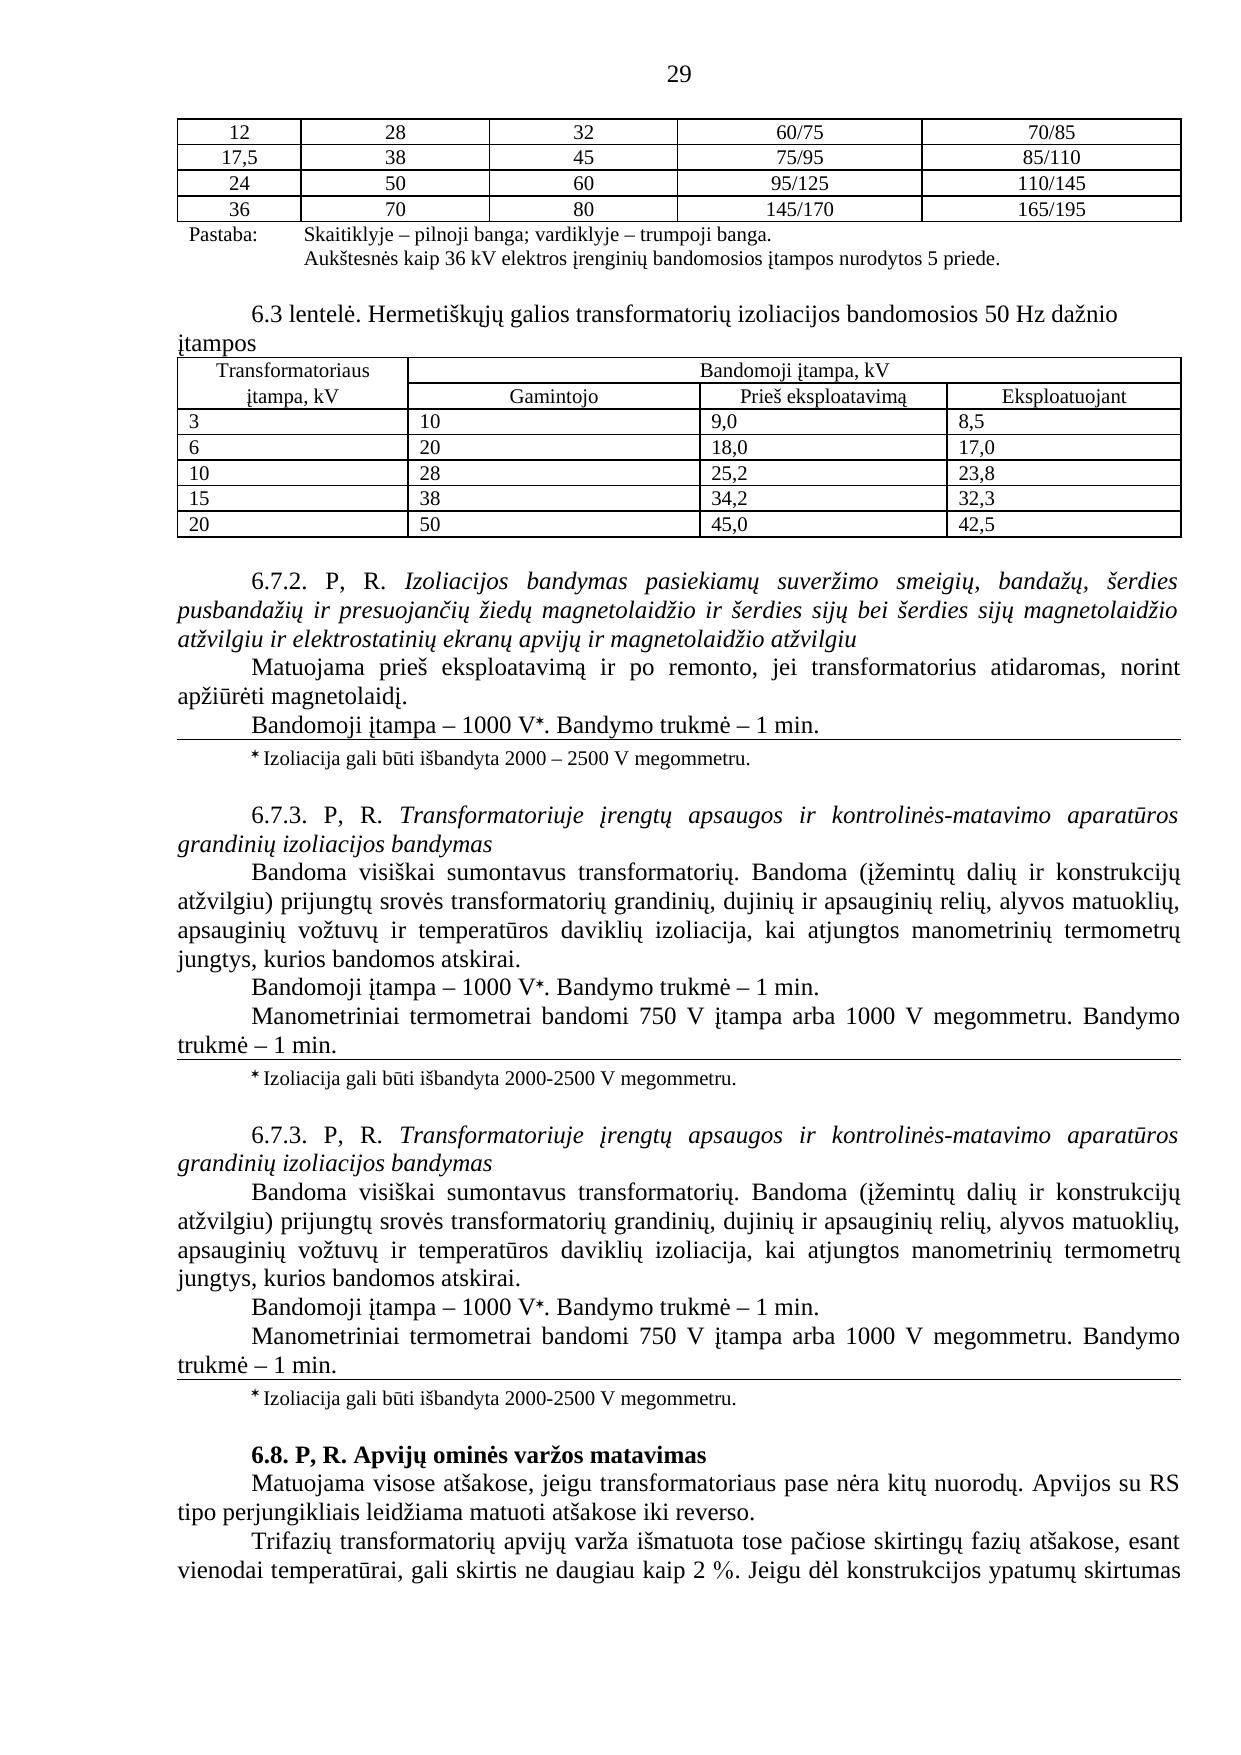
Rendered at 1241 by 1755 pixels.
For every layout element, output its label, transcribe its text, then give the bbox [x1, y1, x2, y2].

table_cell 42,5 [948, 512, 1180, 536]
table_cell 145/170 [678, 197, 921, 221]
text 6.7.3. P, R. Transformatoriuje įrengtų apsaugos ir kontrolinės-matavimo aparatūros grandinių izoliacijos bandymas [177, 800, 1181, 857]
text Trifazių transformatorių apvijų varža išmatuota tose pačiose skirtingų fazių atšakose, esant vienodai temperatūrai, gali skirtis ne daugiau kaip 2 . Jeigu dėl konstrukcijos ypatumų skirtumas [177, 1526, 1181, 1583]
table_cell Gamintojo [409, 384, 699, 408]
table_cell 50 [409, 512, 699, 536]
table_cell 9,0 [701, 410, 946, 433]
table_cell 60/75 [678, 120, 921, 144]
table_cell 10 [178, 461, 407, 485]
text 6.8. P, R. Apvijų ominės varžos matavimas [177, 1440, 1181, 1468]
table_cell 17,5 [178, 145, 300, 169]
text  Izoliacija gali būti išbandyta 2000 – 2500 V megommetru. [177, 740, 1181, 771]
table_cell 36 [178, 197, 300, 221]
table_header Transformatoriaus [178, 358, 407, 382]
table_cell 23,8 [948, 461, 1180, 485]
table_cell 24 [178, 171, 300, 195]
table_cell 25,2 [701, 461, 946, 485]
table_cell Pastaba: [177, 222, 292, 270]
table_cell [1177, 222, 1181, 270]
text Matuojama visose atšakose, jeigu transformatoriaus pase nėra kitų nuorodų. Apvijos su RS tipo perjungikliais leidžiama matuoti atšakose iki reverso. [177, 1468, 1181, 1526]
table_cell 17,0 [948, 435, 1180, 459]
text Bandomoji įtampa – 1000 V. Bandymo trukmė – 1 min. [177, 710, 1181, 739]
text 6.7.2. P, R. Izoliacijos bandymas pasiekiamų suveržimo smeigių, bandažų, šerdies pusbandažių ir presuojančių žiedų magnetolaidžio ir šerdies sijų bei šerdies sijų magnetolaidžio atžvilgiu ir elektrostatinių ekranų apvijų ir magnetolaidžio atžvilgiu [177, 566, 1181, 652]
table_cell Eksploatuojant [948, 384, 1180, 408]
table_cell 38 [409, 486, 699, 510]
table_cell 85/110 [923, 145, 1180, 169]
table_cell 80 [490, 197, 677, 221]
table_cell 32,3 [948, 486, 1180, 510]
table_cell 34,2 [701, 486, 946, 510]
table_cell 18,0 [701, 435, 946, 459]
text 6.3 lentelė. Hermetiškųjų galios transformatorių izoliacijos bandomosios 50 Hz dažnio įtampos [177, 299, 1181, 357]
table_cell 45 [490, 145, 677, 169]
table_cell 6 [178, 435, 407, 459]
table_cell 20 [409, 435, 699, 459]
table_cell 60 [490, 171, 677, 195]
table_cell 12 [178, 120, 300, 144]
table_cell 75/95 [678, 145, 921, 169]
table_cell 28 [302, 120, 489, 144]
table_cell 10 [409, 410, 699, 433]
table_cell 70 [302, 197, 489, 221]
table_header Bandomoji įtampa, kV [409, 358, 1180, 382]
table_cell įtampa, kV [178, 382, 407, 408]
table_cell 28 [409, 461, 699, 485]
table_cell 3 [178, 410, 407, 433]
table_cell 20 [178, 512, 407, 536]
table_cell Skaitiklyje – pilnoji banga; vardiklyje – trumpoji banga. Aukštesnės kaip 36 kV elektros įrenginių bandomosios įtampos nurodytos 5 priede. [292, 222, 1177, 270]
text 6.7.3. P, R. Transformatoriuje įrengtų apsaugos ir kontrolinės-matavimo aparatūros grandinių izoliacijos bandymas [177, 1120, 1181, 1177]
text Manometriniai termometrai bandomi 750 V įtampa arba 1000 V megommetru. Bandymo trukmė – 1 min. [177, 1001, 1181, 1059]
text Matuojama prieš eksploatavimą ir po remonto, jei transformatorius atidaromas, norint apžiūrėti magnetolaidį. [177, 652, 1181, 710]
text Bandomoji įtampa – 1000 V. Bandymo trukmė – 1 min. [177, 972, 1181, 1001]
text Bandoma visiškai sumontavus transformatorių. Bandoma (įžemintų dalių ir konstrukcijų atžvilgiu) prijungtų srovės transformatorių grandinių, dujinių ir apsauginių relių, alyvos matuoklių, apsauginių vožtuvų ir temperatūros daviklių izoliacija, kai atjungtos manometrinių termometrų jungtys, kurios bandomos atskirai. [177, 857, 1181, 972]
table_cell Prieš eksploatavimą [701, 384, 946, 408]
table_cell 50 [302, 171, 489, 195]
text Bandoma visiškai sumontavus transformatorių. Bandoma (įžemintų dalių ir konstrukcijų atžvilgiu) prijungtų srovės transformatorių grandinių, dujinių ir apsauginių relių, alyvos matuoklių, apsauginių vožtuvų ir temperatūros daviklių izoliacija, kai atjungtos manometrinių termometrų jungtys, kurios bandomos atskirai. [177, 1177, 1181, 1292]
table_cell 165/195 [923, 197, 1180, 221]
table_cell 8,5 [948, 410, 1180, 433]
text Bandomoji įtampa – 1000 V. Bandymo trukmė – 1 min. [177, 1292, 1181, 1321]
table_cell 45,0 [701, 512, 946, 536]
table_cell 70/85 [923, 120, 1180, 144]
text  Izoliacija gali būti išbandyta 2000-2500 V megommetru. [177, 1380, 1181, 1411]
text Manometriniai termometrai bandomi 750 V įtampa arba 1000 V megommetru. Bandymo trukmė – 1 min. [177, 1321, 1181, 1378]
table_cell 110/145 [923, 171, 1180, 195]
table_cell 32 [490, 120, 677, 144]
table_cell 95/125 [678, 171, 921, 195]
table_cell 15 [178, 486, 407, 510]
table_cell 38 [302, 145, 489, 169]
text  Izoliacija gali būti išbandyta 2000-2500 V megommetru. [177, 1060, 1181, 1091]
